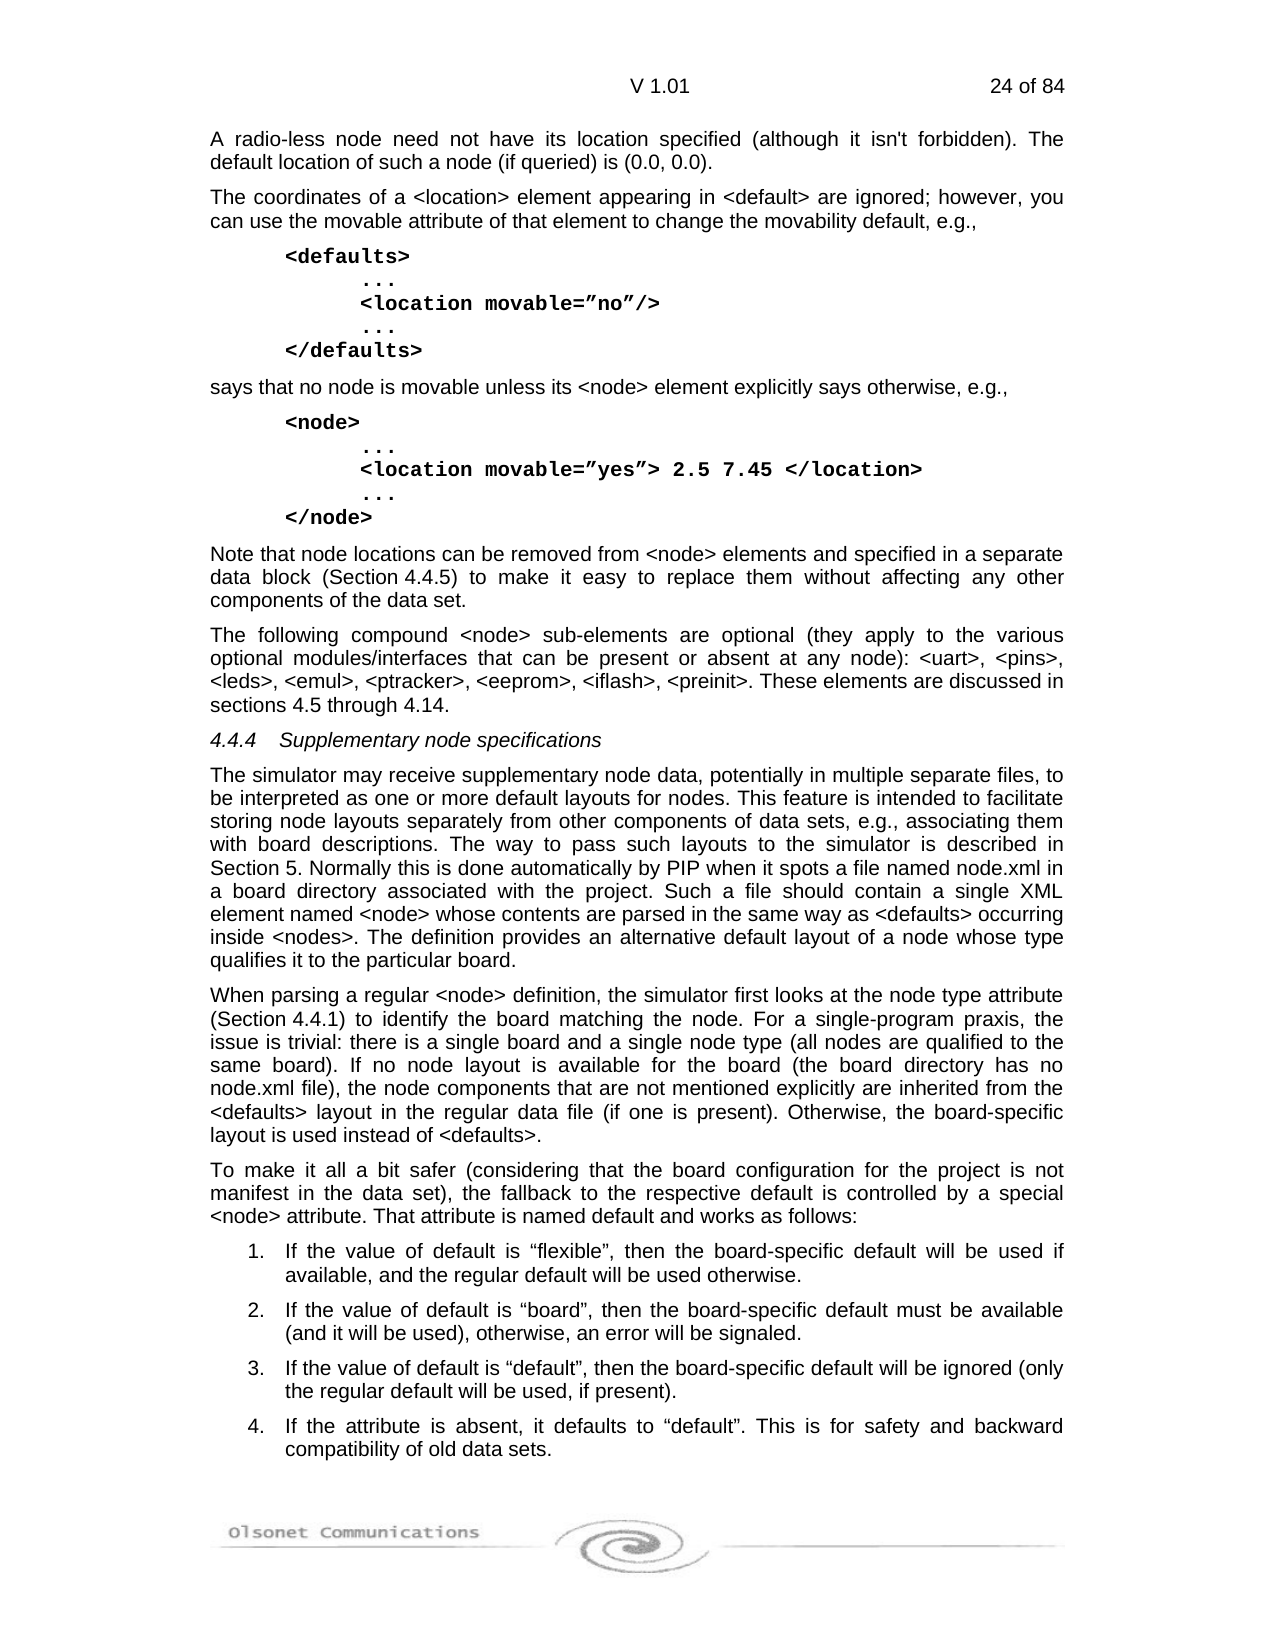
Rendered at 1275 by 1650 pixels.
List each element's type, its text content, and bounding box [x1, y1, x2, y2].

text The simulator may receive supplementary node data, potentially in multiple separate files, to be interpreted as one or more default layouts for nodes. This feature is intended to facilitate storing node layouts separately from other components of data sets, e.g., associating them with board descriptions. The way to pass such layouts to the simulator is described in Section 5. Normally this is done automatically by PIP when it spots a file named node.xml in a board directory associated with the project. Such a file should contain a single XML element named <node> whose contents are parsed in the same way as <defaults> occurring inside <nodes>. The definition provides an alternative default layout of a node whose type qualifies it to the particular board. [210, 763, 1065, 972]
list If the attribute is absent, it defaults to “default”. This is for safety and backward compatibility of old data sets. [247, 1414, 1065, 1461]
text ... [210, 269, 1065, 293]
text </defaults> [210, 340, 1065, 364]
text <defaults> [210, 244, 1065, 269]
text says that no node is movable unless its <node> element explicitly says otherwise, e.g., [210, 376, 1065, 399]
subtitle Supplementary node specifications [210, 728, 1065, 751]
text The following compound <node> sub-elements are optional (they apply to the various optional modules/interfaces that can be present or absent at any node): <uart>, <pins>, <leds>, <emul>, <ptracker>, <eeprom>, <iflash>, <preinit>. These elements are discussed in sections 4.5 through 4.14. [210, 623, 1065, 716]
text <location movable=”no”/> [210, 293, 1065, 317]
list If the value of default is “default”, then the board-specific default will be ignored (only the regular default will be used, if present). [247, 1356, 1065, 1403]
list If the value of default is “flexible”, then the board-specific default will be used if available, and the regular default will be used otherwise. [247, 1240, 1065, 1286]
text The coordinates of a <location> element appearing in <default> are ignored; however, you can use the movable attribute of that element to change the movability default, e.g., [210, 186, 1065, 232]
text When parsing a regular <node> definition, the simulator first looks at the node type attribute (Section 4.4.1) to identify the board matching the node. For a single-program praxis, the issue is trivial: there is a single board and a single node type (all nodes are qualified to the same board). If no node layout is available for the board (the board directory has no node.xml file), the node components that are not mentioned explicitly are inherited from the <defaults> layout in the regular data file (if one is present). Otherwise, the board-specific layout is used instead of <defaults>. [210, 984, 1065, 1147]
text <location movable=”yes”> 2.5 7.45 </location> [210, 459, 1065, 483]
text ... [210, 317, 1065, 340]
text Note that node locations can be removed from <node> elements and specified in a separate data block (Section 4.4.5) to make it easy to replace them without affecting any other components of the data set. [210, 542, 1065, 612]
text To make it all a bit safer (considering that the board configuration for the project is not manifest in the data set), the fallback to the respective default is controlled by a special <node> attribute. That attribute is named default and works as follows: [210, 1158, 1065, 1228]
text </node> [210, 507, 1065, 530]
text <node> [210, 411, 1065, 436]
text ... [210, 483, 1065, 507]
picture [210, 1504, 1065, 1596]
list If the value of default is “board”, then the board-specific default must be available (and it will be used), otherwise, an error will be signaled. [247, 1298, 1065, 1344]
text A radio-less node need not have its location specified (although it isn't forbidden). The default location of such a node (if queried) is (0.0, 0.0). [210, 128, 1065, 174]
text ... [210, 436, 1065, 459]
